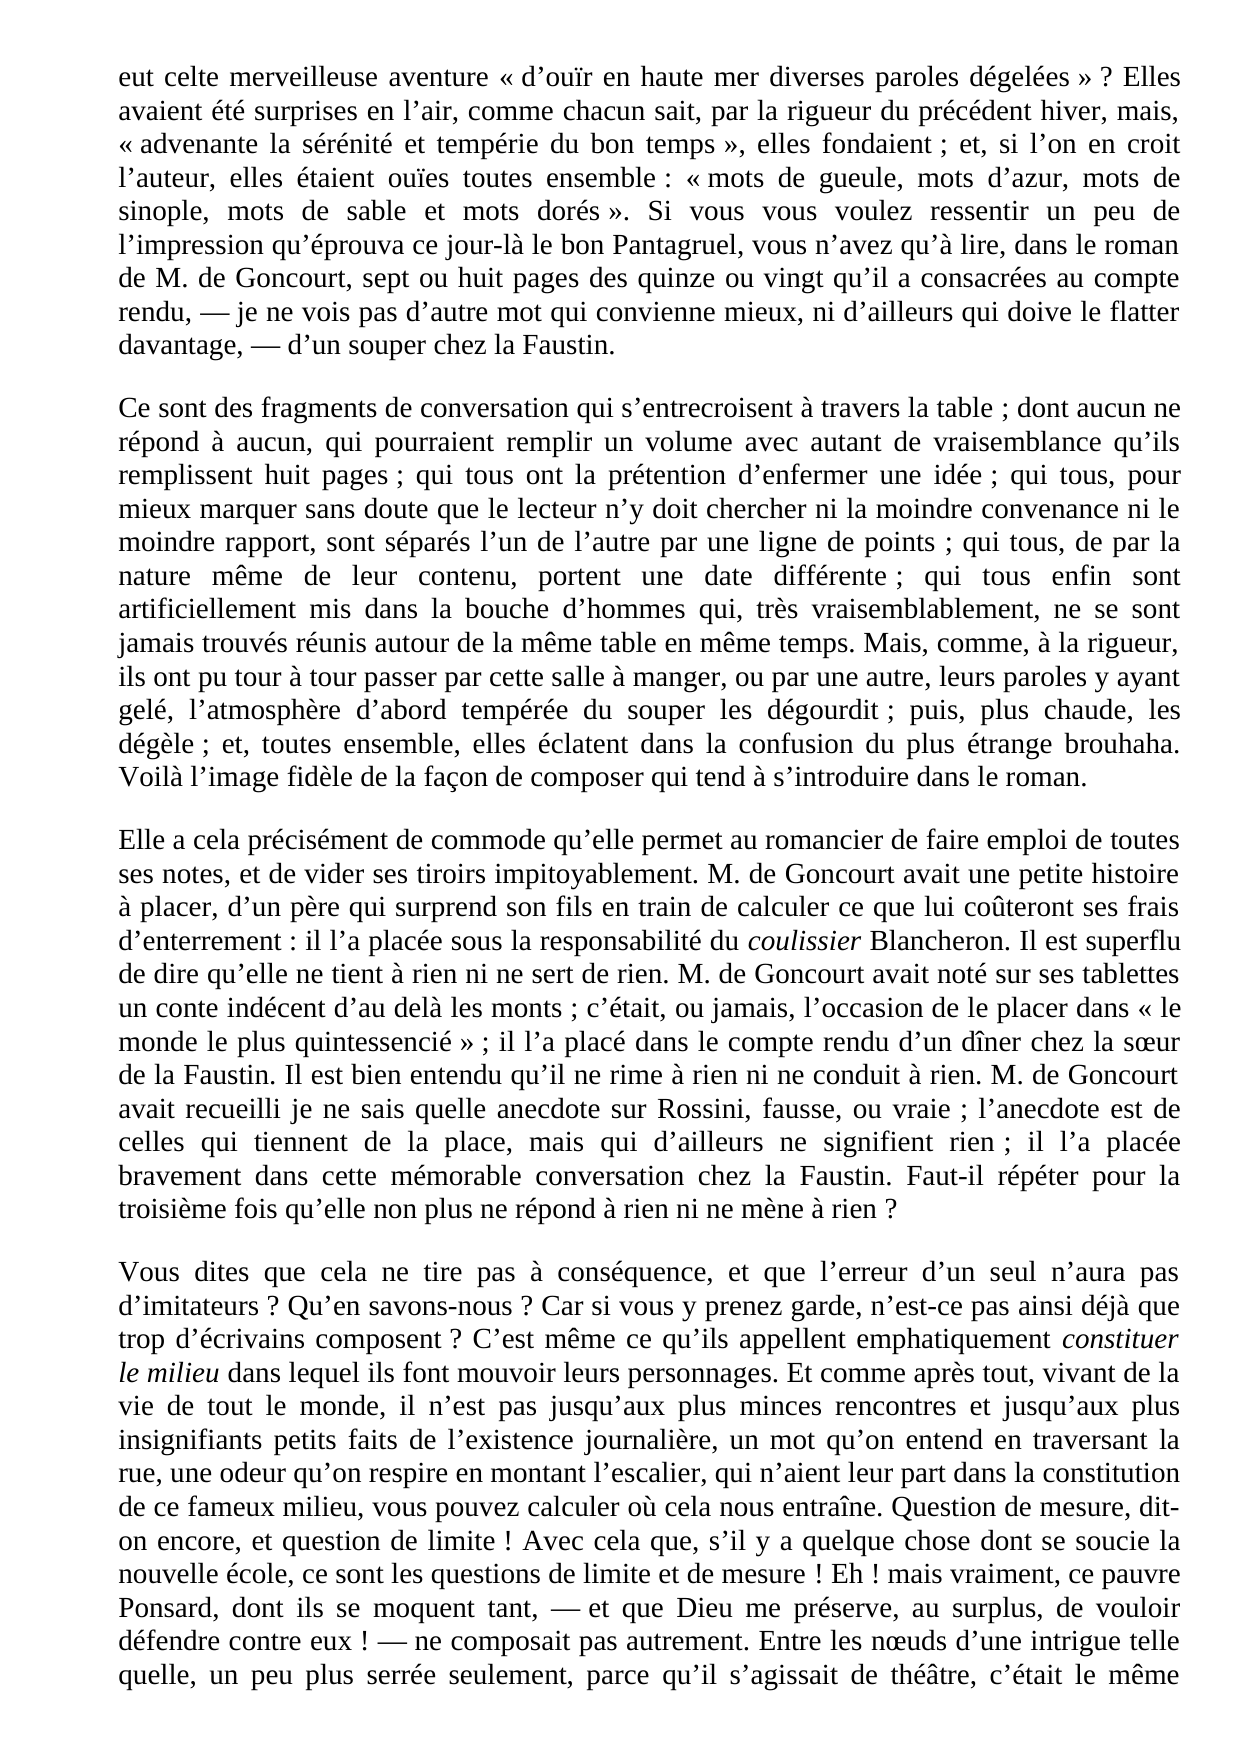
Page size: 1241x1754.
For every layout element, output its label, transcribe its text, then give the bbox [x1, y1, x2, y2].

text eut celte merveilleuse aventure « d’ouïr en haute mer diverses paroles dégelées » ? Elles avaient été surprises en l’air, comme chacun sait, par la rigueur du précédent hiver, mais, « advenante la sérénité et tempérie du bon temps », elles fondaient ; et, si l’on en croit l’auteur, elles étaient ouïes toutes ensemble : « mots de gueule, mots d’azur, mots de sinople, mots de sable et mots dorés ». Si vous vous voulez ressentir un peu de l’impression qu’éprouva ce jour-là le bon Pantagruel, vous n’avez qu’à lire, dans le roman de M. de Goncourt, sept ou huit pages des quinze ou vingt qu’il a consacrées au compte rendu, — je ne vois pas d’autre mot qui convienne mieux, ni d’ailleurs qui doive le flatter davantage, — d’un souper chez la Faustin. [118, 59, 1181, 361]
text Vous dites que cela ne tire pas à conséquence, et que l’erreur d’un seul n’aura pas d’imitateurs ? Qu’en savons-nous ? Car si vous y prenez garde, n’est-ce pas ainsi déjà que trop d’écrivains composent ? C’est même ce qu’ils appellent emphatiquement constituer le milieu dans lequel ils font mouvoir leurs personnages. Et comme après tout, vivant de la vie de tout le monde, il n’est pas jusqu’aux plus minces rencontres et jusqu’aux plus insignifiants petits faits de l’existence journalière, un mot qu’on entend en traversant la rue, une odeur qu’on respire en montant l’escalier, qui n’aient leur part dans la constitution de ce fameux milieu, vous pouvez calculer où cela nous entraîne. Question de mesure, dit-on encore, et question de limite ! Avec cela que, s’il y a quelque chose dont se soucie la nouvelle école, ce sont les questions de limite et de mesure ! Eh ! mais vraiment, ce pauvre Ponsard, dont ils se moquent tant, — et que Dieu me préserve, au surplus, de vouloir défendre contre eux ! — ne composait pas autrement. Entre les nœuds d’une intrigue telle quelle, un peu plus serrée seulement, parce qu’il s’agissait de théâtre, c’était le même [118, 1254, 1181, 1690]
text Elle a cela précisément de commode qu’elle permet au romancier de faire emploi de toutes ses notes, et de vider ses tiroirs impitoyablement. M. de Goncourt avait une petite histoire à placer, d’un père qui surprend son fils en train de calculer ce que lui coûteront ses frais d’enterrement : il l’a placée sous la responsabilité du coulissier Blancheron. Il est superflu de dire qu’elle ne tient à rien ni ne sert de rien. M. de Goncourt avait noté sur ses tablettes un conte indécent d’au delà les monts ; c’était, ou jamais, l’occasion de le placer dans « le monde le plus quintessencié » ; il l’a placé dans le compte rendu d’un dîner chez la sœur de la Faustin. Il est bien entendu qu’il ne rime à rien ni ne conduit à rien. M. de Goncourt avait recueilli je ne sais quelle anecdote sur Rossini, fausse, ou vraie ; l’anecdote est de celles qui tiennent de la place, mais qui d’ailleurs ne signifient rien ; il l’a placée bravement dans cette mémorable conversation chez la Faustin. Faut-il répéter pour la troisième fois qu’elle non plus ne répond à rien ni ne mène à rien ? [118, 822, 1181, 1225]
text Ce sont des fragments de conversation qui s’entrecroisent à travers la table ; dont aucun ne répond à aucun, qui pourraient remplir un volume avec autant de vraisemblance qu’ils remplissent huit pages ; qui tous ont la prétention d’enfermer une idée ; qui tous, pour mieux marquer sans doute que le lecteur n’y doit chercher ni la moindre convenance ni le moindre rapport, sont séparés l’un de l’autre par une ligne de points ; qui tous, de par la nature même de leur contenu, portent une date différente ; qui tous enfin sont artificiellement mis dans la bouche d’hommes qui, très vraisemblablement, ne se sont jamais trouvés réunis autour de la même table en même temps. Mais, comme, à la rigueur, ils ont pu tour à tour passer par cette salle à manger, ou par une autre, leurs paroles y ayant gelé, l’atmosphère d’abord tempérée du souper les dégourdit ; puis, plus chaude, les dégèle ; et, toutes ensemble, elles éclatent dans la confusion du plus étrange brouhaha. Voilà l’image fidèle de la façon de composer qui tend à s’introduire dans le roman. [118, 390, 1181, 793]
